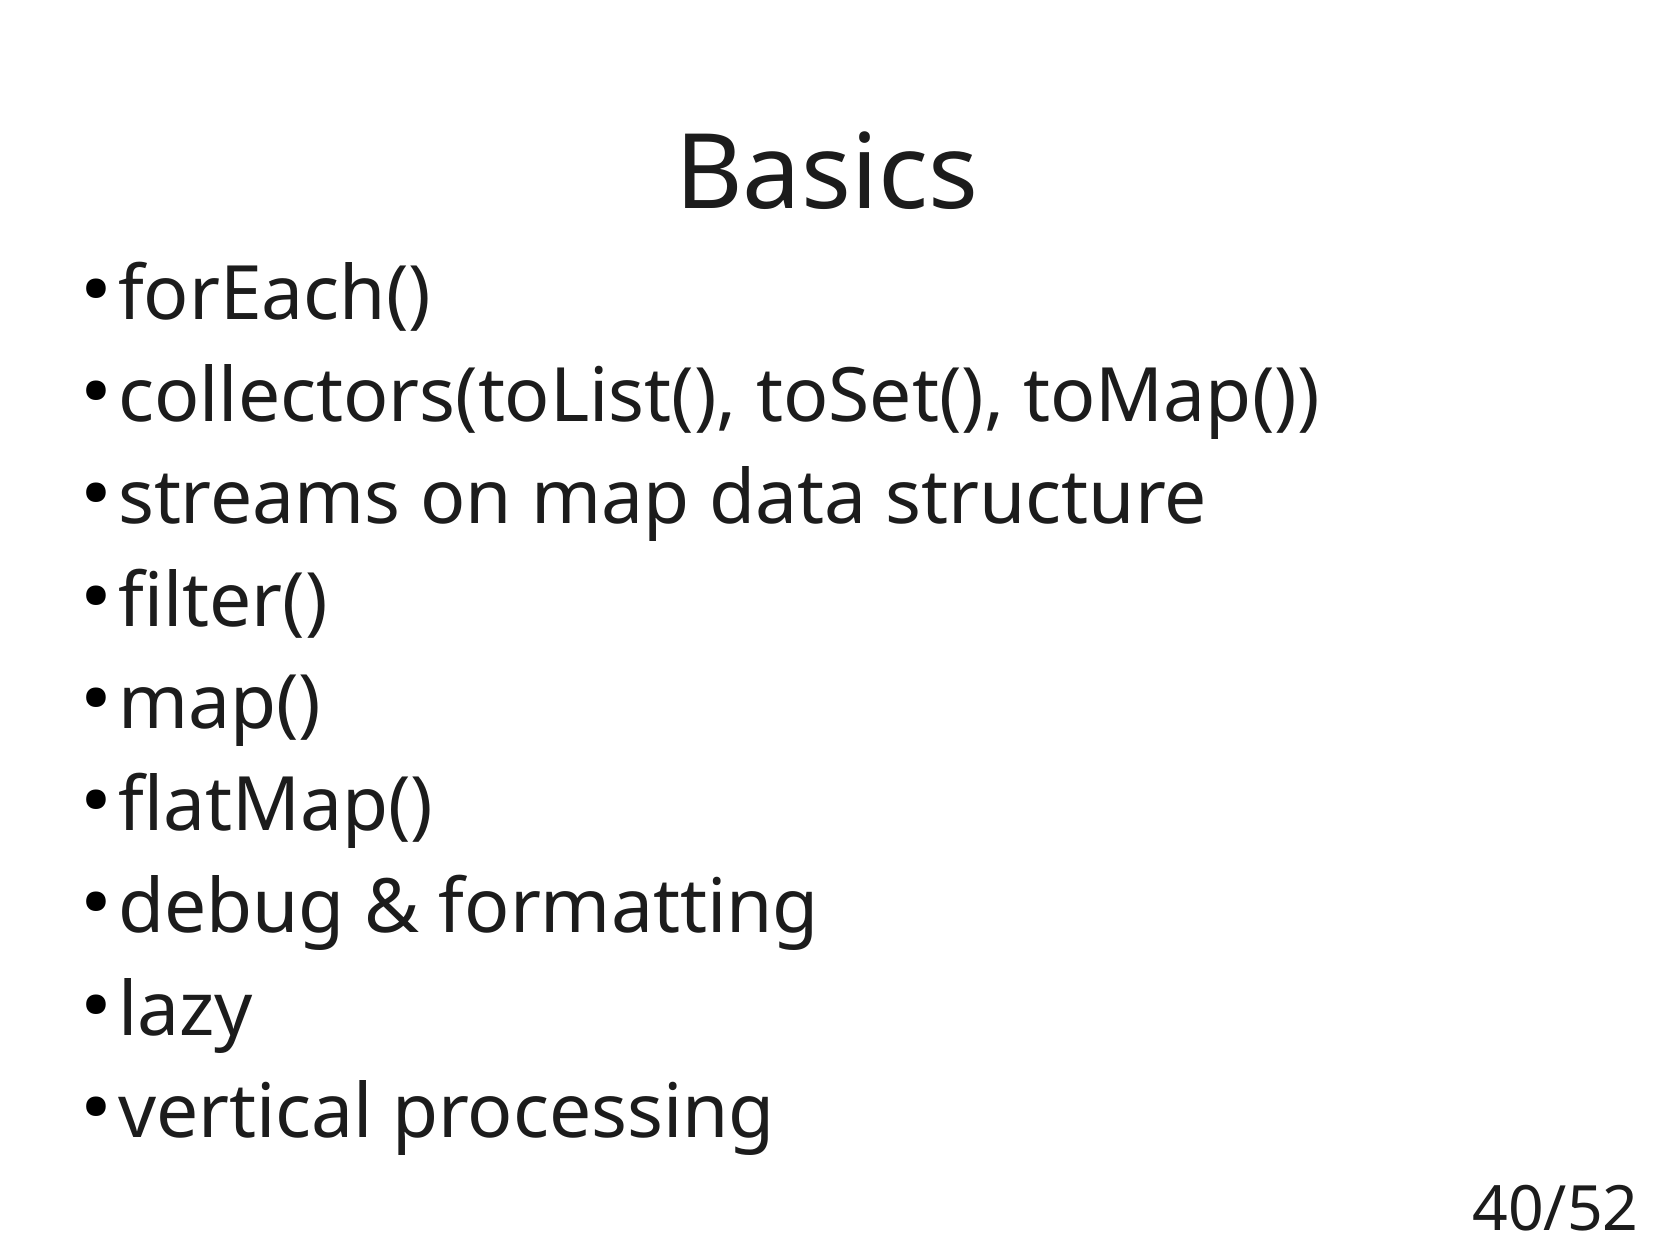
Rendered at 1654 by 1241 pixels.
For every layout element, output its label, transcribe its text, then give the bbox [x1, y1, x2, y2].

subtitle forEach() collectors(toList(), toSet(), toMap()) streams on map data structure filter() map() flatMap() debug & formatting lazy vertical processing [82, 257, 1571, 1142]
text_box <numer>/52 [1071, 1155, 1654, 1241]
title Basics [82, 64, 1571, 257]
